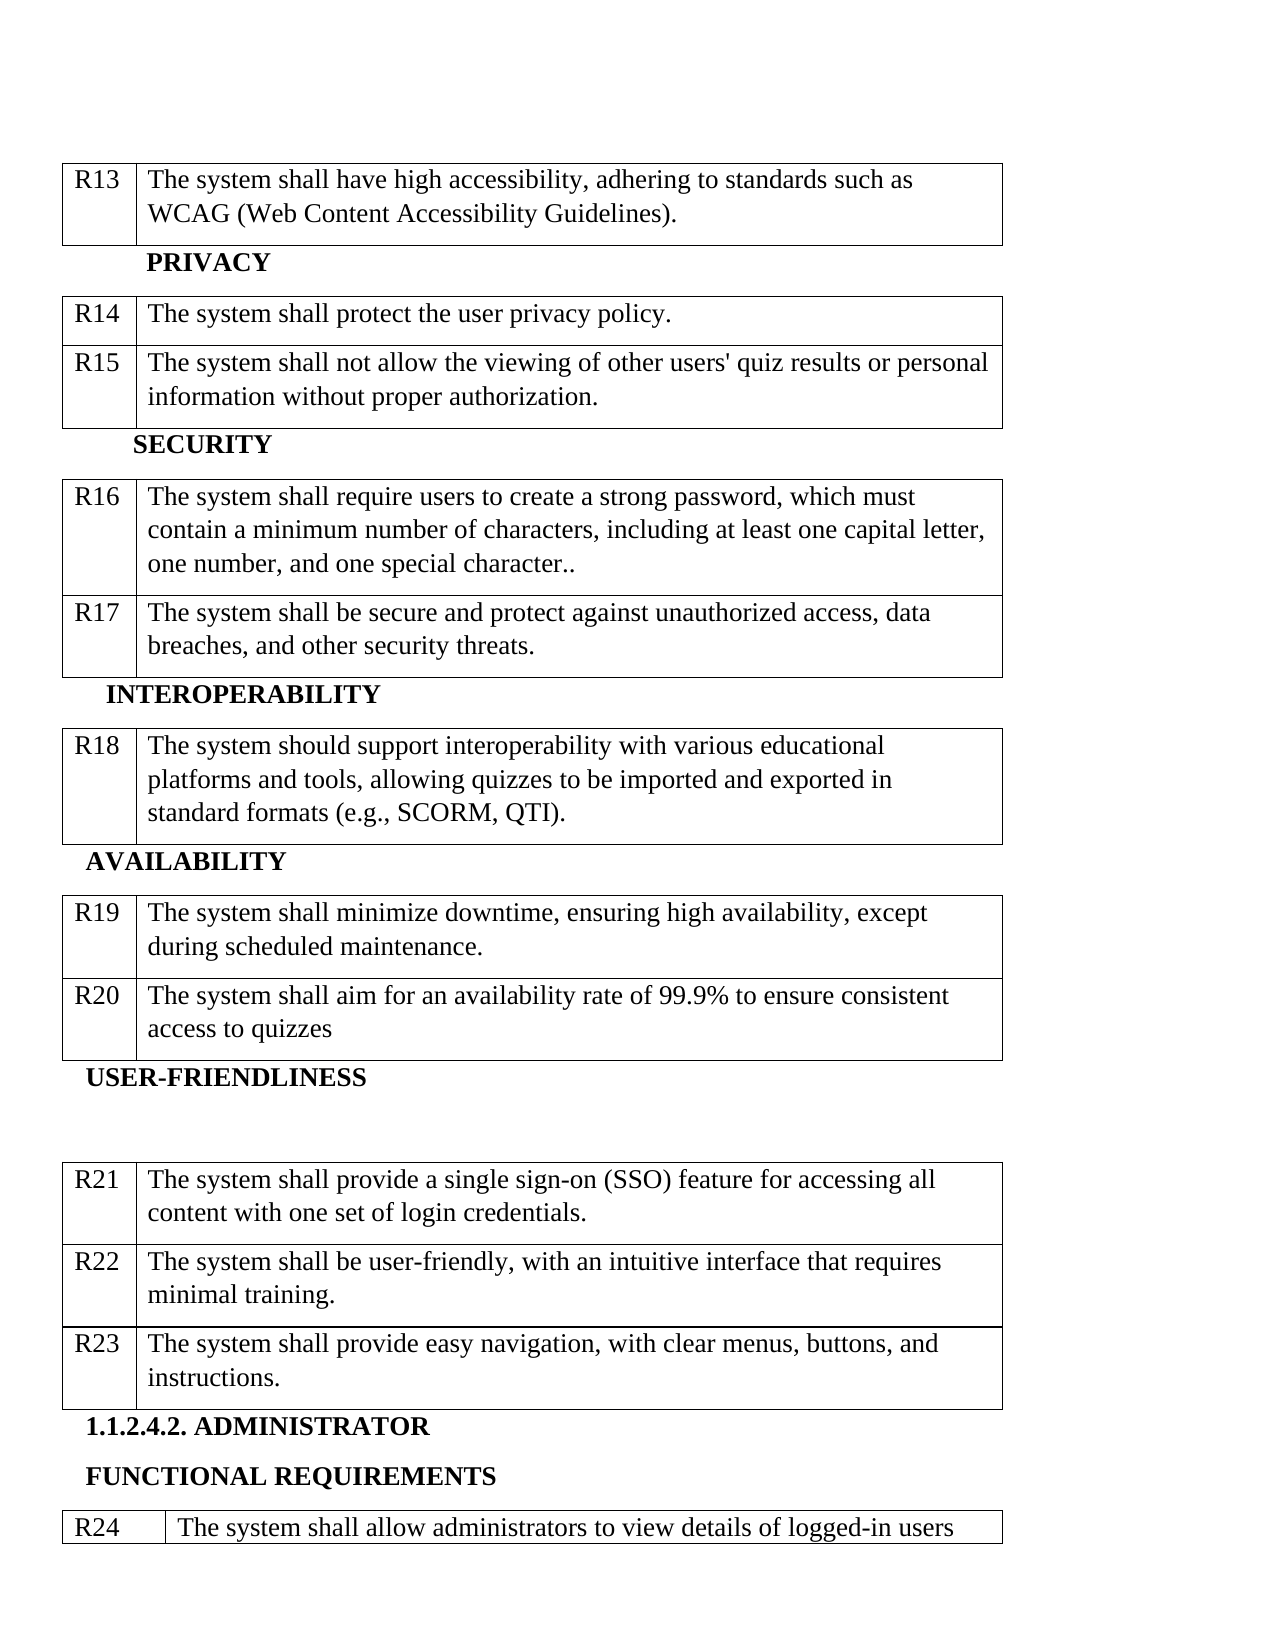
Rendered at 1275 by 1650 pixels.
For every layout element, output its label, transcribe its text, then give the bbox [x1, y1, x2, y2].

table_cell R15 [63, 346, 136, 427]
table_header R18 [63, 729, 136, 844]
table_cell The system shall not allow the viewing of other users' quiz results or personal information without proper authorization. [137, 346, 1002, 427]
table_header R21 [63, 1163, 136, 1244]
text SECURITY [85, 428, 1271, 459]
table_cell R22 [63, 1245, 136, 1326]
table_cell The system shall be secure and protect against unauthorized access, data breaches, and other security threats. [137, 596, 1002, 677]
table_header R19 [63, 896, 136, 978]
table_cell R17 [63, 596, 136, 677]
table_header The system shall allow administrators to view details of logged-in users [166, 1511, 1002, 1542]
table_header R14 [63, 297, 136, 345]
table_header The system shall protect the user privacy policy. [137, 297, 1002, 345]
table_cell The system shall provide easy navigation, with clear menus, buttons, and instructions. [137, 1328, 1002, 1409]
table_cell R20 [63, 979, 136, 1060]
table_header The system shall require users to create a strong password, which must contain a minimum number of characters, including at least one capital letter, one number, and one special character.. [137, 480, 1002, 594]
table_cell R13 [63, 164, 136, 245]
table_header The system shall provide a single sign-on (SSO) feature for accessing all content with one set of login credentials. [137, 1163, 1002, 1244]
table_cell The system shall be user-friendly, with an intuitive interface that requires minimal training. [137, 1245, 1002, 1326]
table_header The system shall minimize downtime, ensuring high availability, except during scheduled maintenance. [137, 896, 1002, 978]
table_header R16 [63, 480, 136, 594]
table_cell R23 [63, 1328, 136, 1409]
text USER-FRIENDLINESS [85, 1061, 1271, 1092]
text FUNCTIONAL REQUIREMENTS [85, 1460, 1271, 1491]
table_header R24 [63, 1511, 165, 1542]
text PRIVACY [85, 246, 1271, 277]
text INTEROPERABILITY [85, 678, 1271, 709]
table_header The system should support interoperability with various educational platforms and tools, allowing quizzes to be imported and exported in standard formats (e.g., SCORM, QTI). [137, 729, 1002, 844]
table_cell The system shall have high accessibility, adhering to standards such as WCAG (Web Content Accessibility Guidelines). [137, 164, 1002, 245]
text 1.1.2.4.2. ADMINISTRATOR [85, 1410, 1271, 1441]
table_cell The system shall aim for an availability rate of 99.9% to ensure consistent access to quizzes [137, 979, 1002, 1060]
text AVAILABILITY [85, 845, 1271, 876]
